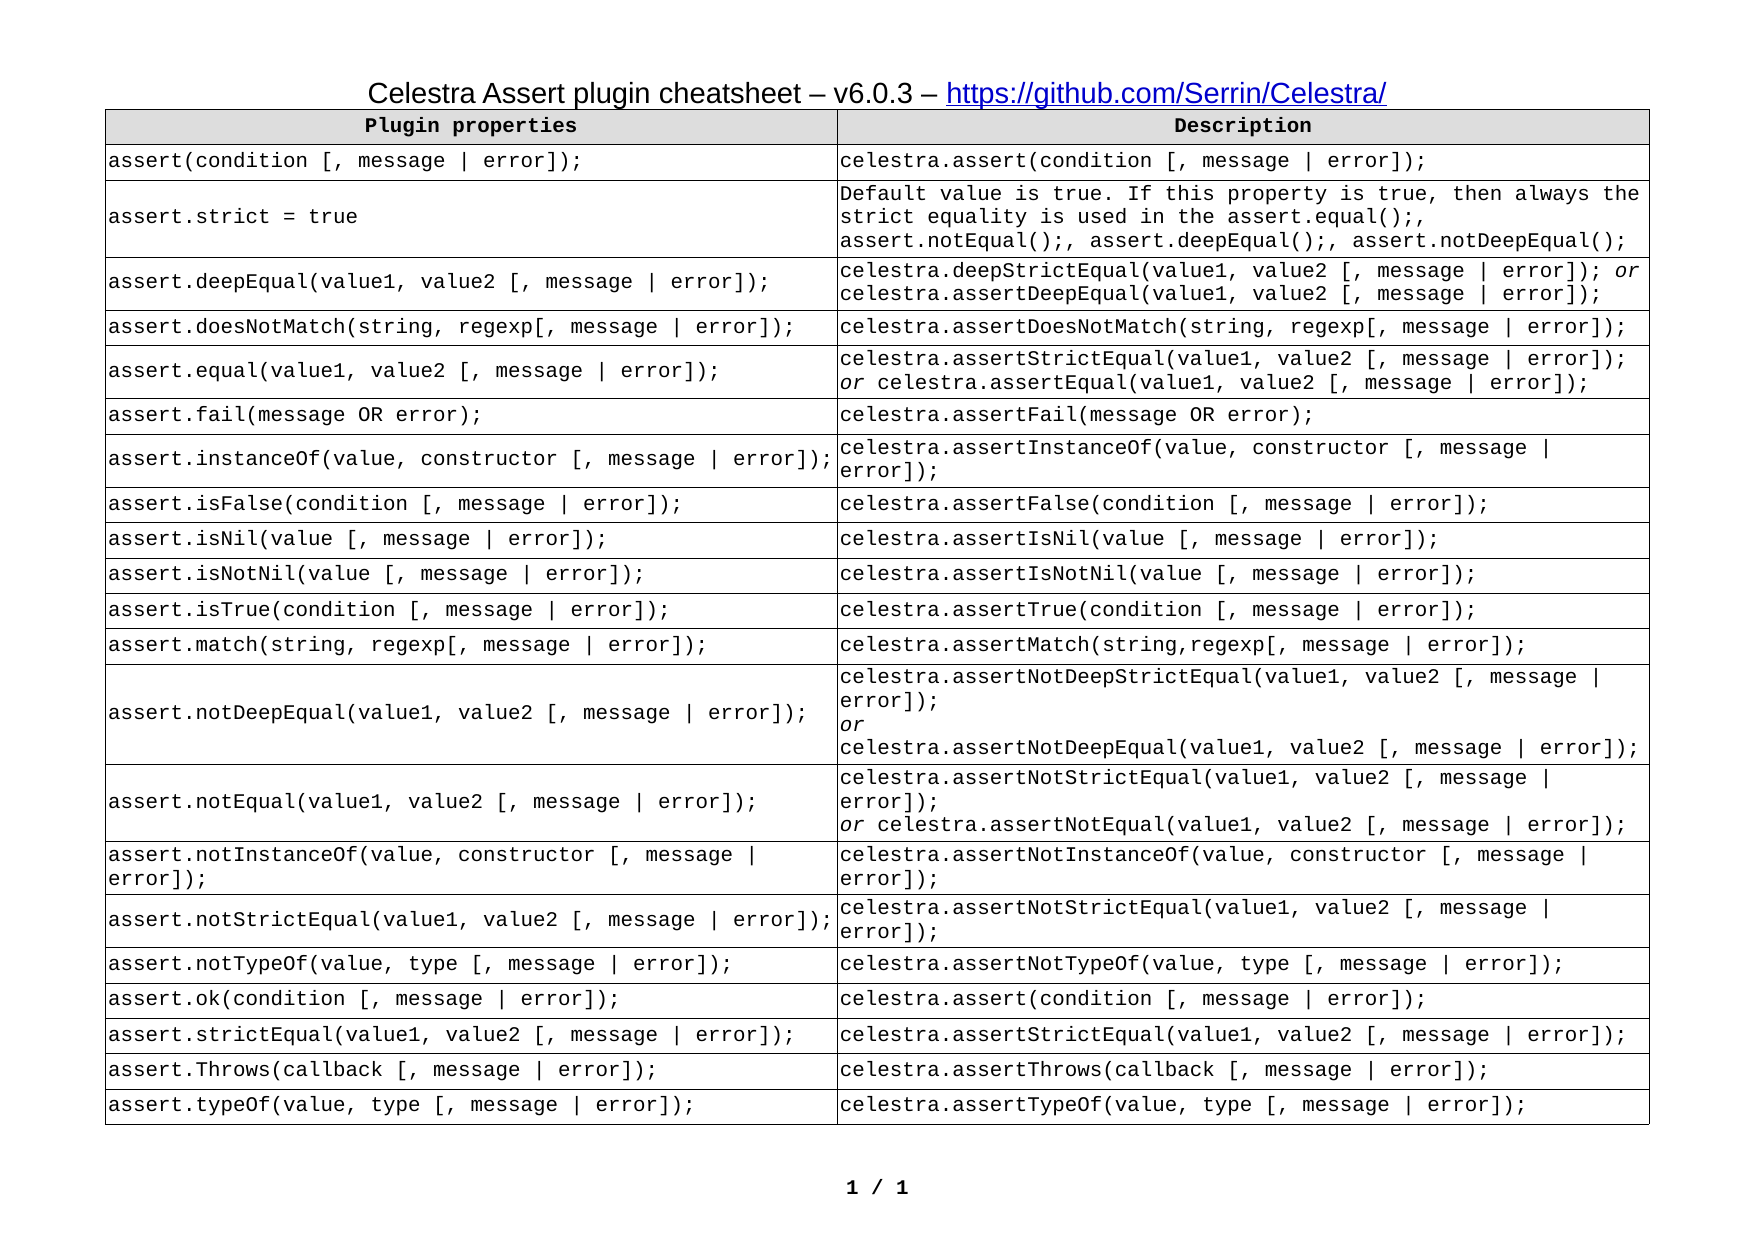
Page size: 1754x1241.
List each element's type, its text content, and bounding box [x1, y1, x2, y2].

table_cell celestra.assertFail(message OR error); [838, 399, 1649, 434]
table_cell assert.doesNotMatch(string, regexp[, message | error]); [106, 311, 837, 345]
table_cell celestra.assertStrictEqual(value1, value2 [, message | error]); or celestra.assertEqual(value1, value2 [, message | error]); [838, 346, 1649, 398]
table_cell assert.Throws(callback [, message | error]); [106, 1054, 837, 1088]
table_cell assert(condition [, message | error]); [106, 145, 837, 180]
table_cell assert.equal(value1, value2 [, message | error]); [106, 346, 837, 398]
table_cell celestra.deepStrictEqual(value1, value2 [, message | error]); or celestra.assertDeepEqual(value1, value2 [, message | error]); [838, 258, 1649, 310]
text Celestra Assert plugin cheatsheet – v6.0.3 – https://github.com/Serrin/Celestra/ [105, 76, 1649, 109]
table_cell celestra.assertTrue(condition [, message | error]); [838, 594, 1649, 628]
table_cell assert.notInstanceOf(value, constructor [, message | error]); [106, 842, 837, 894]
table_cell celestra.assertThrows(callback [, message | error]); [838, 1054, 1649, 1088]
table_cell celestra.assertMatch(string,regexp[, message | error]); [838, 629, 1649, 663]
table_cell assert.isNotNil(value [, message | error]); [106, 559, 837, 593]
table_cell assert.isNil(value [, message | error]); [106, 523, 837, 557]
table_cell celestra.assert(condition [, message | error]); [838, 984, 1649, 1018]
table_cell assert.notStrictEqual(value1, value2 [, message | error]); [106, 895, 837, 947]
table_cell celestra.assertNotInstanceOf(value, constructor [, message | error]); [838, 842, 1649, 894]
table_cell assert.instanceOf(value, constructor [, message | error]); [106, 435, 837, 487]
table_cell celestra.assert(condition [, message | error]); [838, 145, 1649, 180]
table_cell assert.strict = true [106, 181, 837, 257]
table_cell celestra.assertNotTypeOf(value, type [, message | error]); [838, 948, 1649, 983]
table_cell celestra.assertIsNotNil(value [, message | error]); [838, 559, 1649, 593]
table_cell assert.strictEqual(value1, value2 [, message | error]); [106, 1019, 837, 1053]
table_header Plugin properties [106, 110, 837, 144]
table_cell assert.notDeepEqual(value1, value2 [, message | error]); [106, 665, 837, 764]
table_cell assert.match(string, regexp[, message | error]); [106, 629, 837, 663]
table_cell celestra.assertTypeOf(value, type [, message | error]); [838, 1090, 1649, 1124]
table_cell assert.typeOf(value, type [, message | error]); [106, 1090, 837, 1124]
table_cell assert.isTrue(condition [, message | error]); [106, 594, 837, 628]
table_cell Default value is true. If this property is true, then always the strict equality is used in the assert.equal();, assert.notEqual();, assert.deepEqual();, assert.notDeepEqual(); [838, 181, 1649, 257]
table_header Description [838, 110, 1649, 144]
table_cell assert.notEqual(value1, value2 [, message | error]); [106, 765, 837, 841]
table_cell celestra.assertInstanceOf(value, constructor [, message | error]); [838, 435, 1649, 487]
table_cell assert.ok(condition [, message | error]); [106, 984, 837, 1018]
table_cell celestra.assertIsNil(value [, message | error]); [838, 523, 1649, 557]
table_cell celestra.assertStrictEqual(value1, value2 [, message | error]); [838, 1019, 1649, 1053]
table_cell celestra.assertDoesNotMatch(string, regexp[, message | error]); [838, 311, 1649, 345]
table_cell celestra.assertNotStrictEqual(value1, value2 [, message | error]); [838, 895, 1649, 947]
table_cell celestra.assertNotStrictEqual(value1, value2 [, message | error]); or celestra.assertNotEqual(value1, value2 [, message | error]); [838, 765, 1649, 841]
table_cell assert.isFalse(condition [, message | error]); [106, 488, 837, 522]
table_cell celestra.assertNotDeepStrictEqual(value1, value2 [, message | error]); or celestra.assertNotDeepEqual(value1, value2 [, message | error]); [838, 665, 1649, 764]
table_cell assert.fail(message OR error); [106, 399, 837, 434]
table_cell assert.notTypeOf(value, type [, message | error]); [106, 948, 837, 983]
table_cell assert.deepEqual(value1, value2 [, message | error]); [106, 258, 837, 310]
table_cell celestra.assertFalse(condition [, message | error]); [838, 488, 1649, 522]
